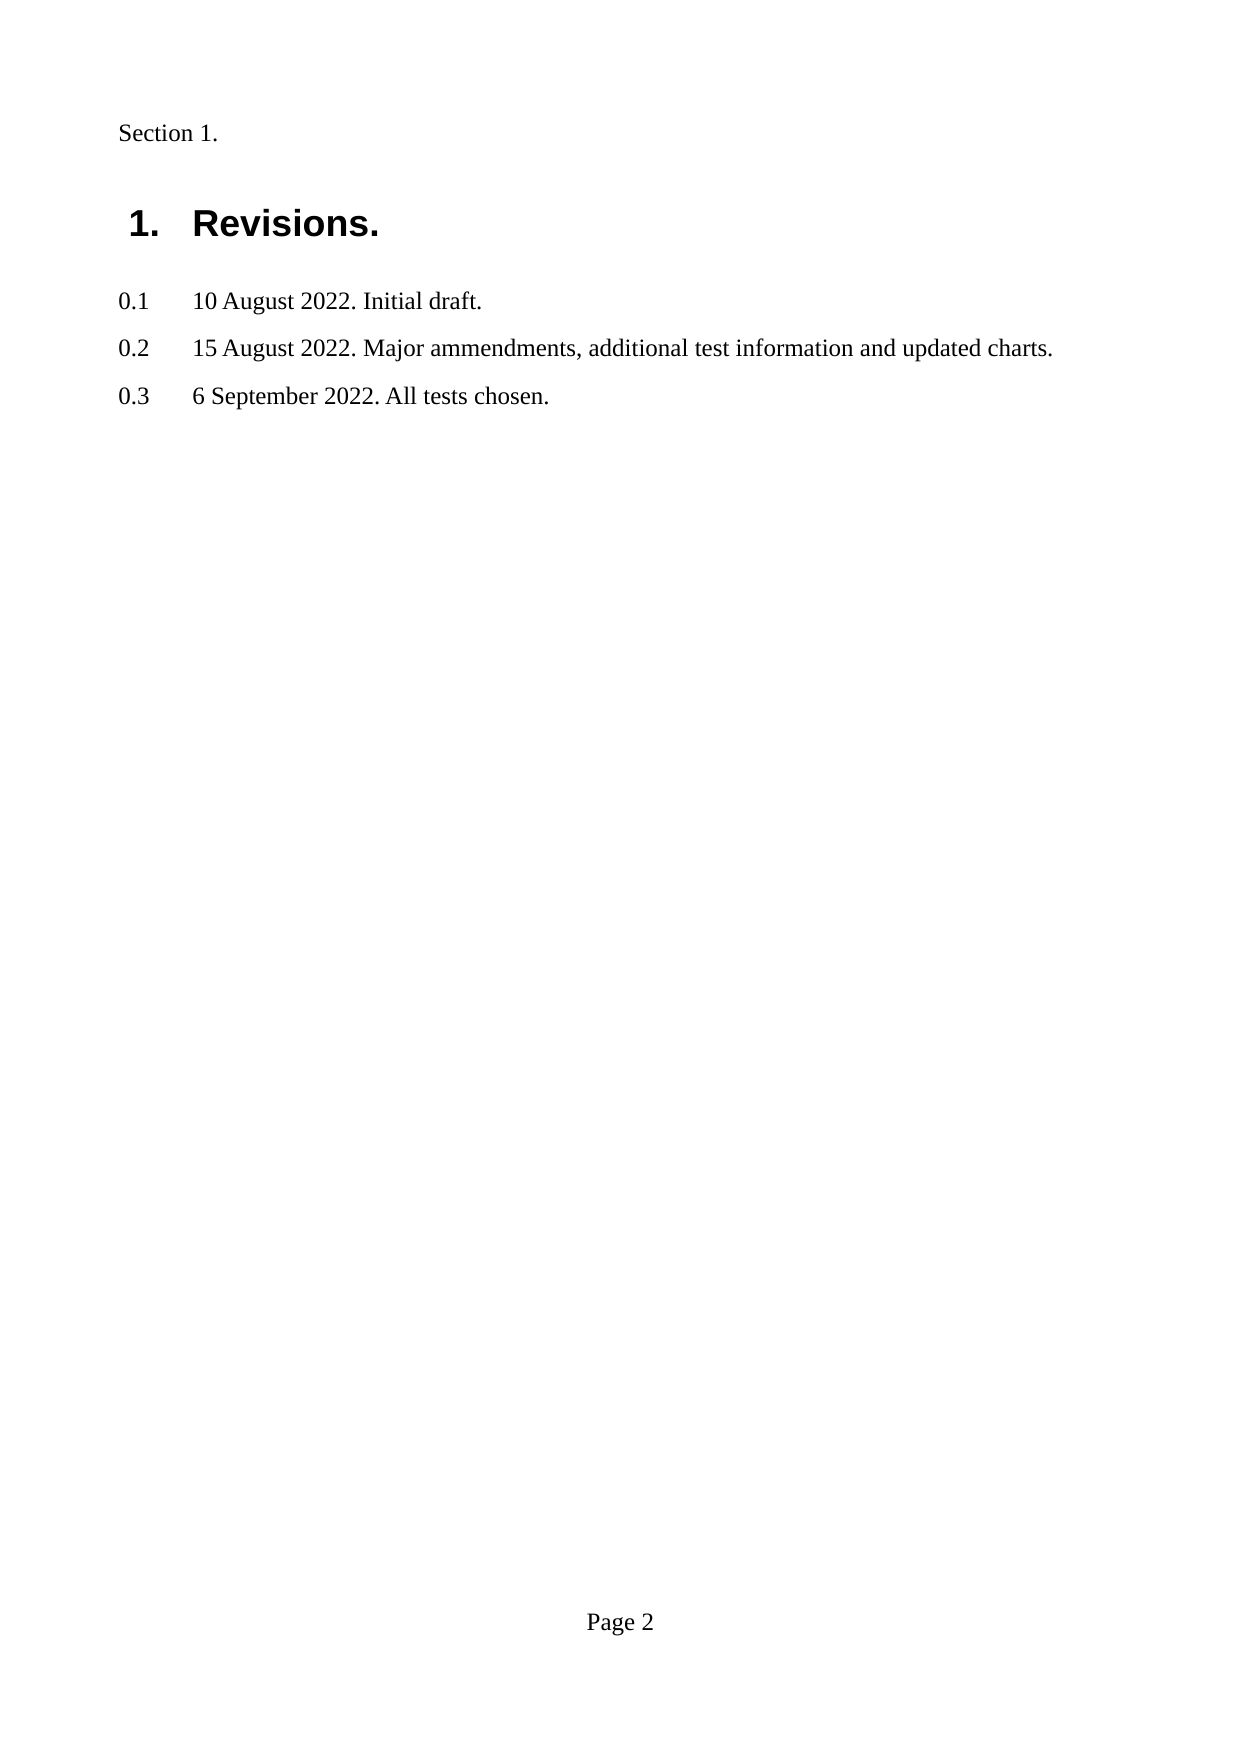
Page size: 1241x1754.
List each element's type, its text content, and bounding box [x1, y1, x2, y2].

text 0.2 15 August 2022. Major ammendments, additional test information and updated charts. [118, 333, 1122, 362]
text 0.3 6 September 2022. All tests chosen. [118, 381, 1122, 410]
subtitle Revisions. [118, 201, 1122, 244]
text 0.1 10 August 2022. Initial draft. [118, 286, 1122, 314]
